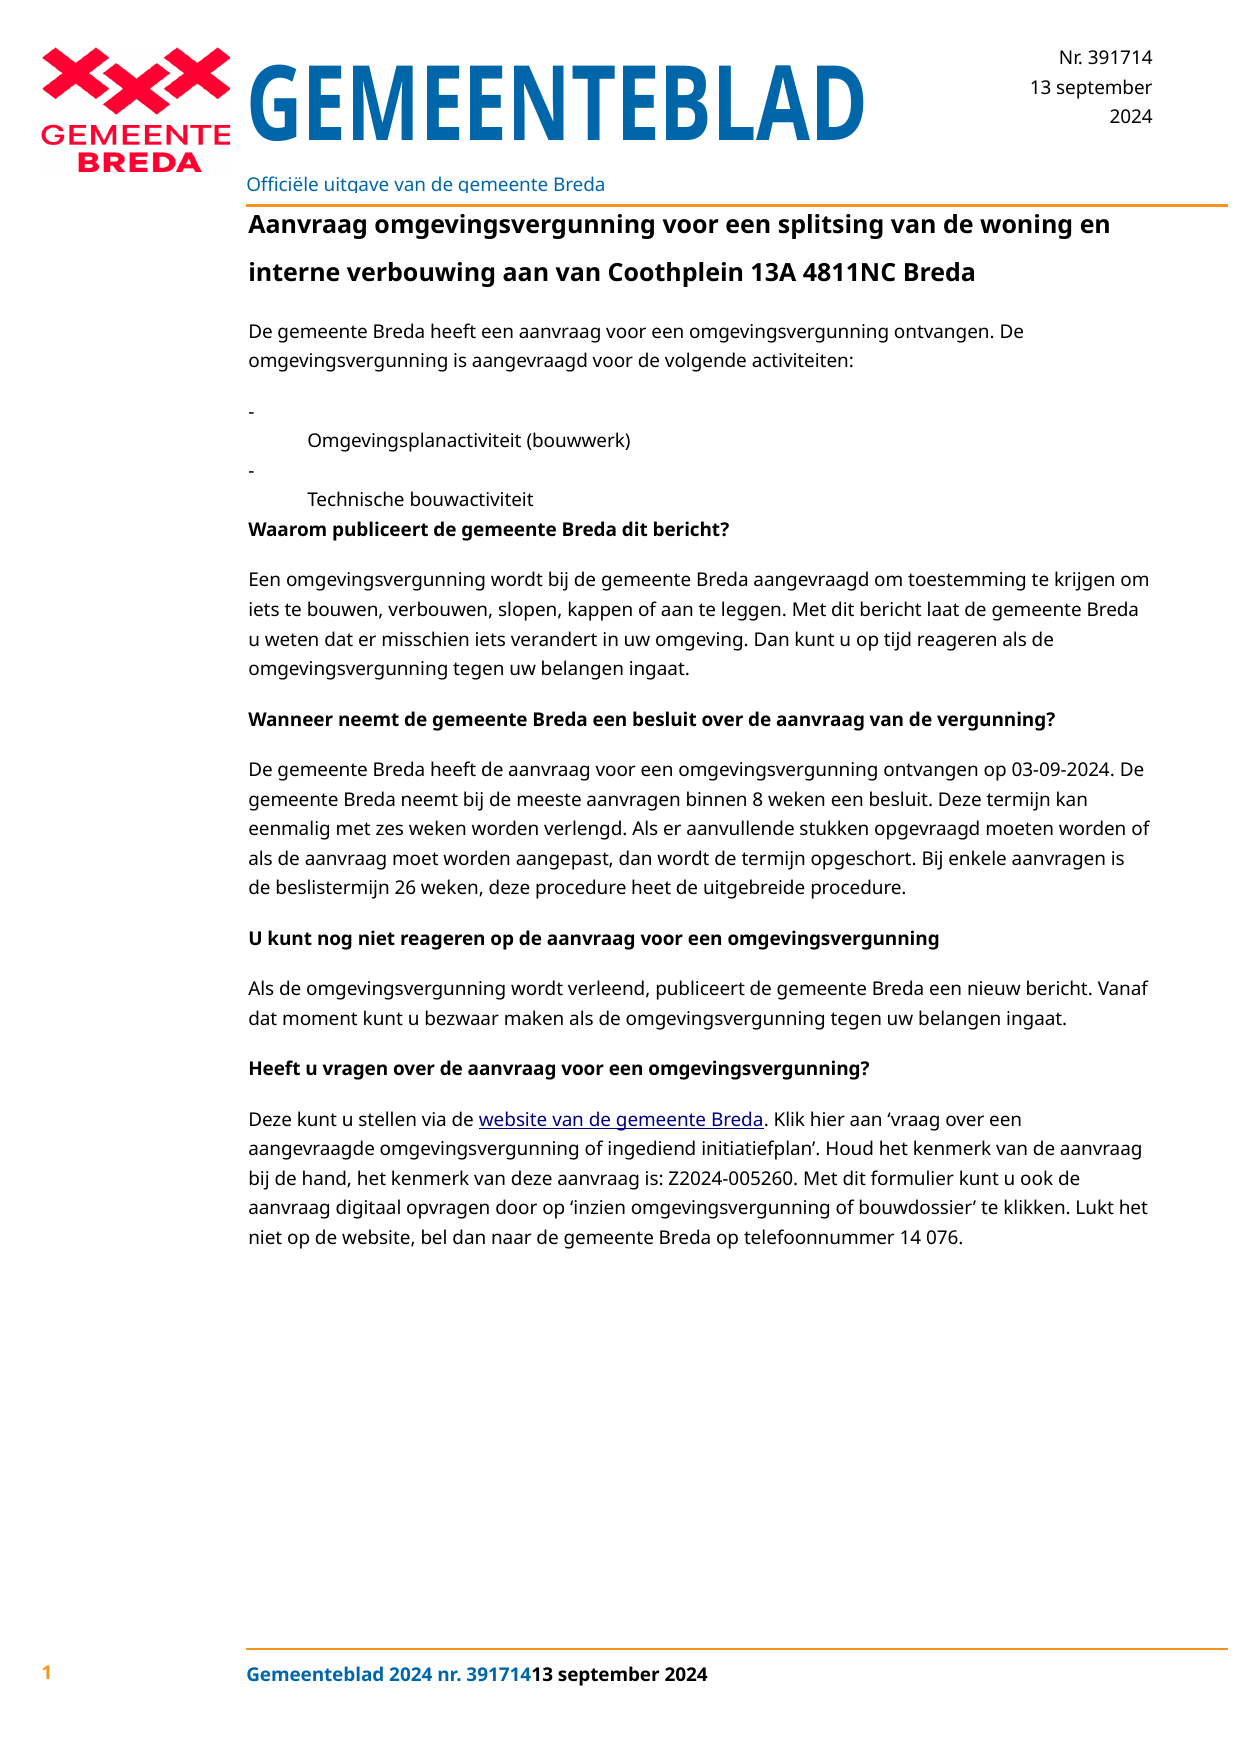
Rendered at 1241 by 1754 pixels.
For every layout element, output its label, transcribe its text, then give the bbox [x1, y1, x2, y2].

text Waarom publiceert de gemeente Breda dit bericht? [248, 516, 1152, 542]
text Wanneer neemt de gemeente Breda een besluit over de aanvraag van de vergunning? [248, 706, 1152, 732]
text Deze kunt u stellen via de website van de gemeente Breda. Klik hier aan ‘vraag over een aangevraagde omgevingsvergunning of ingediend initiatiefplan’. Houd het kenmerk van de aanvraag bij de hand, het kenmerk van deze aanvraag is: Z2024-005260. Met dit formulier kunt u ook de aanvraag digitaal opvragen door op ‘inzien omgevingsvergunning of bouwdossier’ te klikken. Lukt het niet op de website, bel dan naar de gemeente Breda op telefoonnummer 14 076. [248, 1106, 1152, 1250]
text De gemeente Breda heeft de aanvraag voor een omgevingsvergunning ontvangen op 03-09-2024. De gemeente Breda neemt bij de meeste aanvragen binnen 8 weken een besluit. Deze termijn kan eenmalig met zes weken worden verlengd. Als er aanvullende stukken opgevraagd moeten worden of als de aanvraag moet worden aangepast, dan wordt de termijn opgeschort. Bij enkele aanvragen is de beslistermijn 26 weken, deze procedure heet de uitgebreide procedure. [248, 756, 1152, 900]
text De gemeente Breda heeft een aanvraag voor een omgevingsvergunning ontvangen. De omgevingsvergunning is aangevraagd voor de volgende activiteiten: [248, 318, 1152, 373]
text U kunt nog niet reageren op de aanvraag voor een omgevingsvergunning [248, 925, 1152, 951]
text Heeft u vragen over de aanvraag voor een omgevingsvergunning? [248, 1055, 1152, 1081]
text Als de omgevingsvergunning wordt verleend, publiceert de gemeente Breda een nieuw bericht. Vanaf dat moment kunt u bezwaar maken als de omgevingsvergunning tegen uw belangen ingaat. [248, 975, 1152, 1031]
list Technische bouwactiviteit [248, 487, 1152, 512]
picture [41, 47, 231, 172]
list Omgevingsplanactiviteit (bouwwerk) [248, 427, 1152, 453]
text Aanvraag omgevingsvergunning voor een splitsing van de woning en interne verbouwing aan van Coothplein 13A 4811NC Breda [248, 207, 1152, 288]
text Een omgevingsvergunning wordt bij de gemeente Breda aangevraagd om toestemming te krijgen om iets te bouwen, verbouwen, slopen, kappen of aan te leggen. Met dit bericht laat de gemeente Breda u weten dat er misschien iets verandert in uw omgeving. Dan kunt u op tijd reageren als de omgevingsvergunning tegen uw belangen ingaat. [248, 567, 1152, 681]
